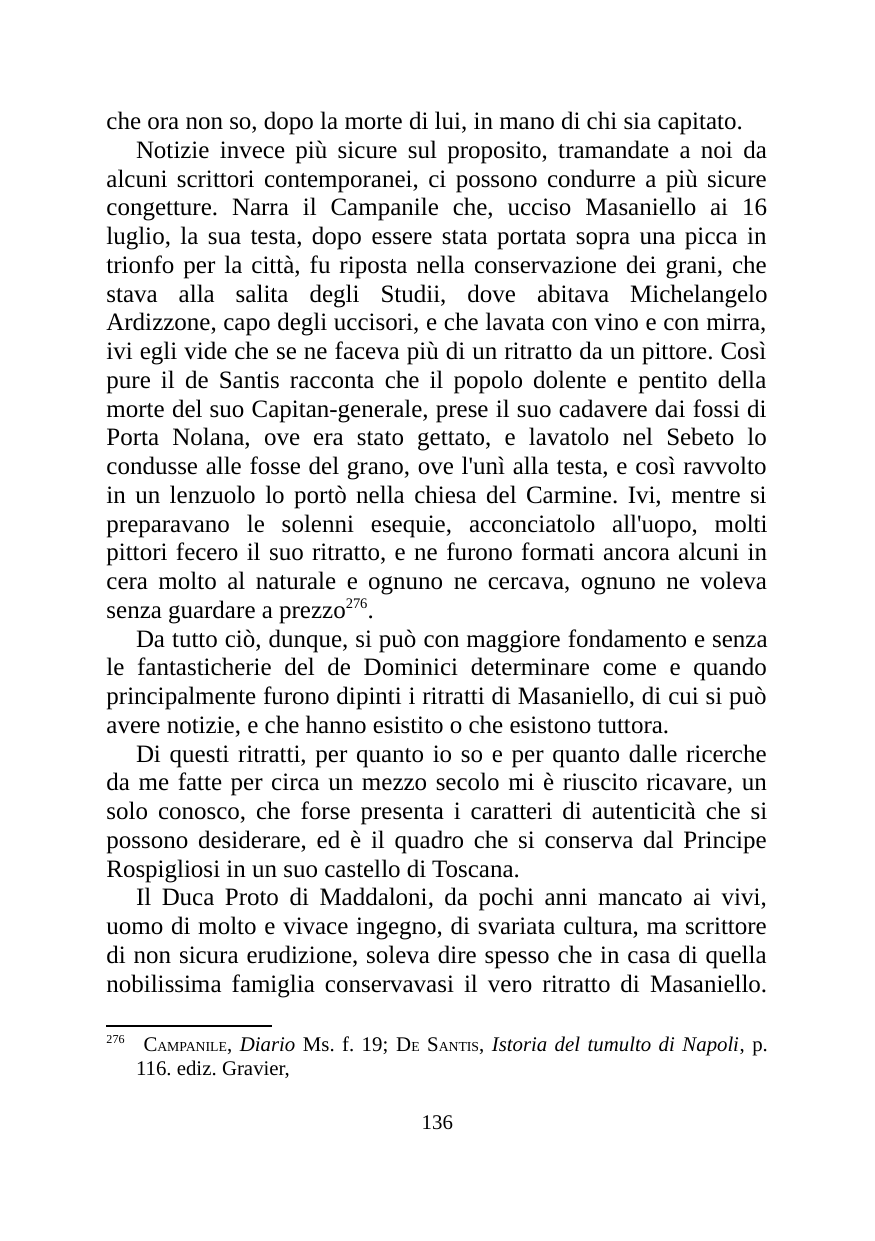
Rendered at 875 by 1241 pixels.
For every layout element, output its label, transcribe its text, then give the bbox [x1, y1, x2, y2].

text Da tutto ciò, dunque, si può con maggiore fondamento e senza le fantasticherie del de Dominici determinare come e quando principalmente furono dipinti i ritratti di Masaniello, di cui si può avere notizie, e che hanno esistito o che esistono tuttora. [106, 624, 768, 739]
text che ora non so, dopo la morte di lui, in mano di chi sia capitato. [106, 106, 768, 135]
text Campanile, Diario Ms. f. 19; De Santis, Istoria del tumulto di Napoli, p. 116. ediz. Gravier, [106, 1032, 768, 1080]
text Il Duca Proto di Maddaloni, da pochi anni mancato ai vivi, uomo di molto e vivace ingegno, di svariata cultura, ma scrittore di non sicura erudizione, soleva dire spesso che in casa di quella nobilissima famiglia conservavasi il vero ritratto di Masaniello. [106, 882, 768, 997]
text Di questi ritratti, per quanto io so e per quanto dalle ricerche da me fatte per circa un mezzo secolo mi è riuscito ricavare, un solo conosco, che forse presenta i caratteri di autenticità che si possono desiderare, ed è il quadro che si conserva dal Principe Rospigliosi in un suo castello di Toscana. [106, 739, 768, 882]
text Notizie invece più sicure sul proposito, tramandate a noi da alcuni scrittori contemporanei, ci possono condurre a più sicure congetture. Narra il Campanile che, ucciso Masaniello ai 16 luglio, la sua testa, dopo essere stata portata sopra una picca in trionfo per la città, fu riposta nella conservazione dei grani, che stava alla salita degli Studii, dove abitava Michelangelo Ardizzone, capo degli uccisori, e che lavata con vino e con mirra, ivi egli vide che se ne faceva più di un ritratto da un pittore. Così pure il de Santis racconta che il popolo dolente e pentito della morte del suo Capitan-generale, prese il suo cadavere dai fossi di Porta Nolana, ove era stato gettato, e lavatolo nel Sebeto lo condusse alle fosse del grano, ove l'unì alla testa, e così ravvolto in un lenzuolo lo portò nella chiesa del Carmine. Ivi, mentre si preparavano le solenni esequie, acconciatolo all'uopo, molti pittori fecero il suo ritratto, e ne furono formati ancora alcuni in cera molto al naturale e ognuno ne cercava, ognuno ne voleva senza guardare a prezzo. [106, 135, 768, 624]
